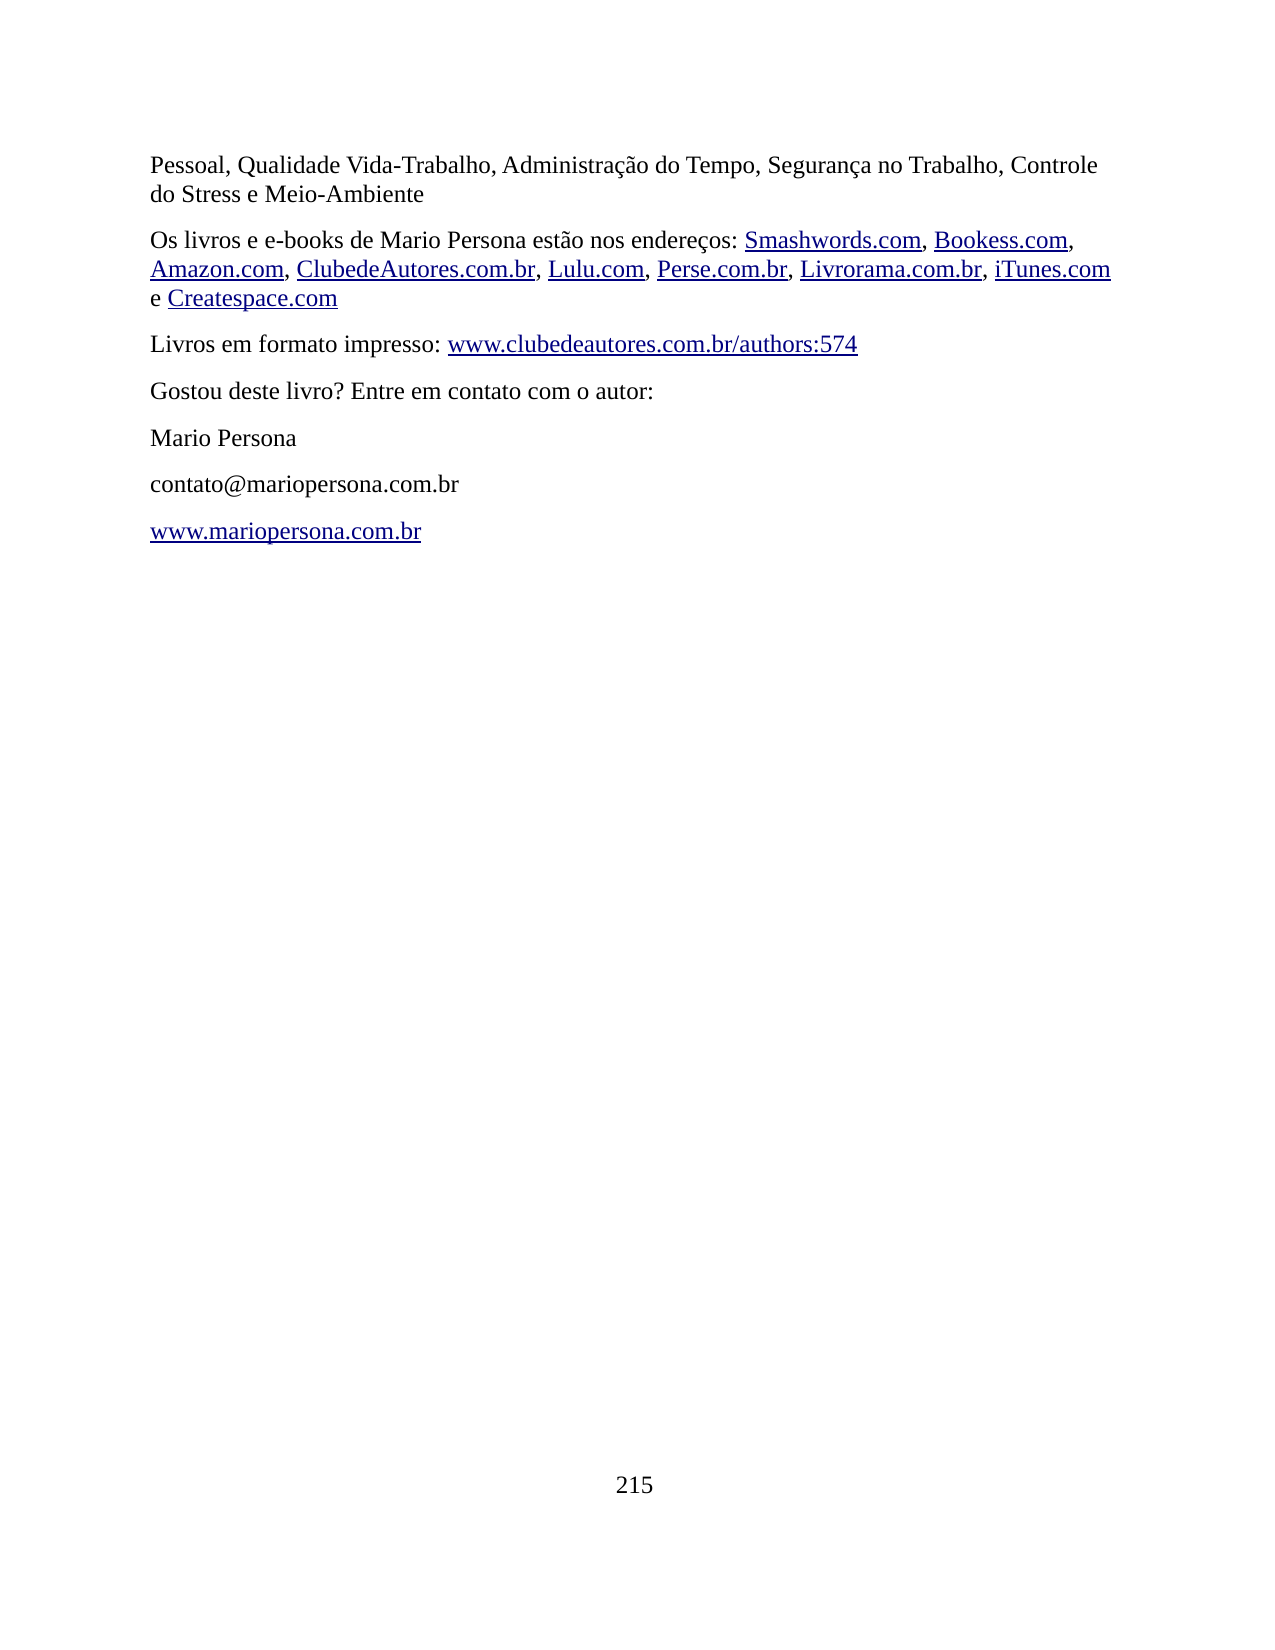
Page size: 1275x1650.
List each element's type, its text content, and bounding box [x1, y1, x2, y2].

text Gostou deste livro? Entre em contato com o autor: [150, 376, 1125, 405]
text Livros em formato impresso: www.clubedeautores.com.br/authors:574 [150, 329, 1125, 358]
text www.mariopersona.com.br [150, 516, 1125, 545]
text contato@mariopersona.com.br [150, 469, 1125, 498]
text Mario Persona [150, 423, 1125, 452]
text Pessoal, Qualidade Vida-Trabalho, Administração do Tempo, Segurança no Trabalho, Controle do Stress e Meio-Ambiente [150, 150, 1125, 207]
text Os livros e e-books de Mario Persona estão nos endereços: Smashwords.com, Bookess.com, Amazon.com, ClubedeAutores.com.br, Lulu.com, Perse.com.br, Livrorama.com.br, iTunes.com e Createspace.com [150, 225, 1125, 312]
